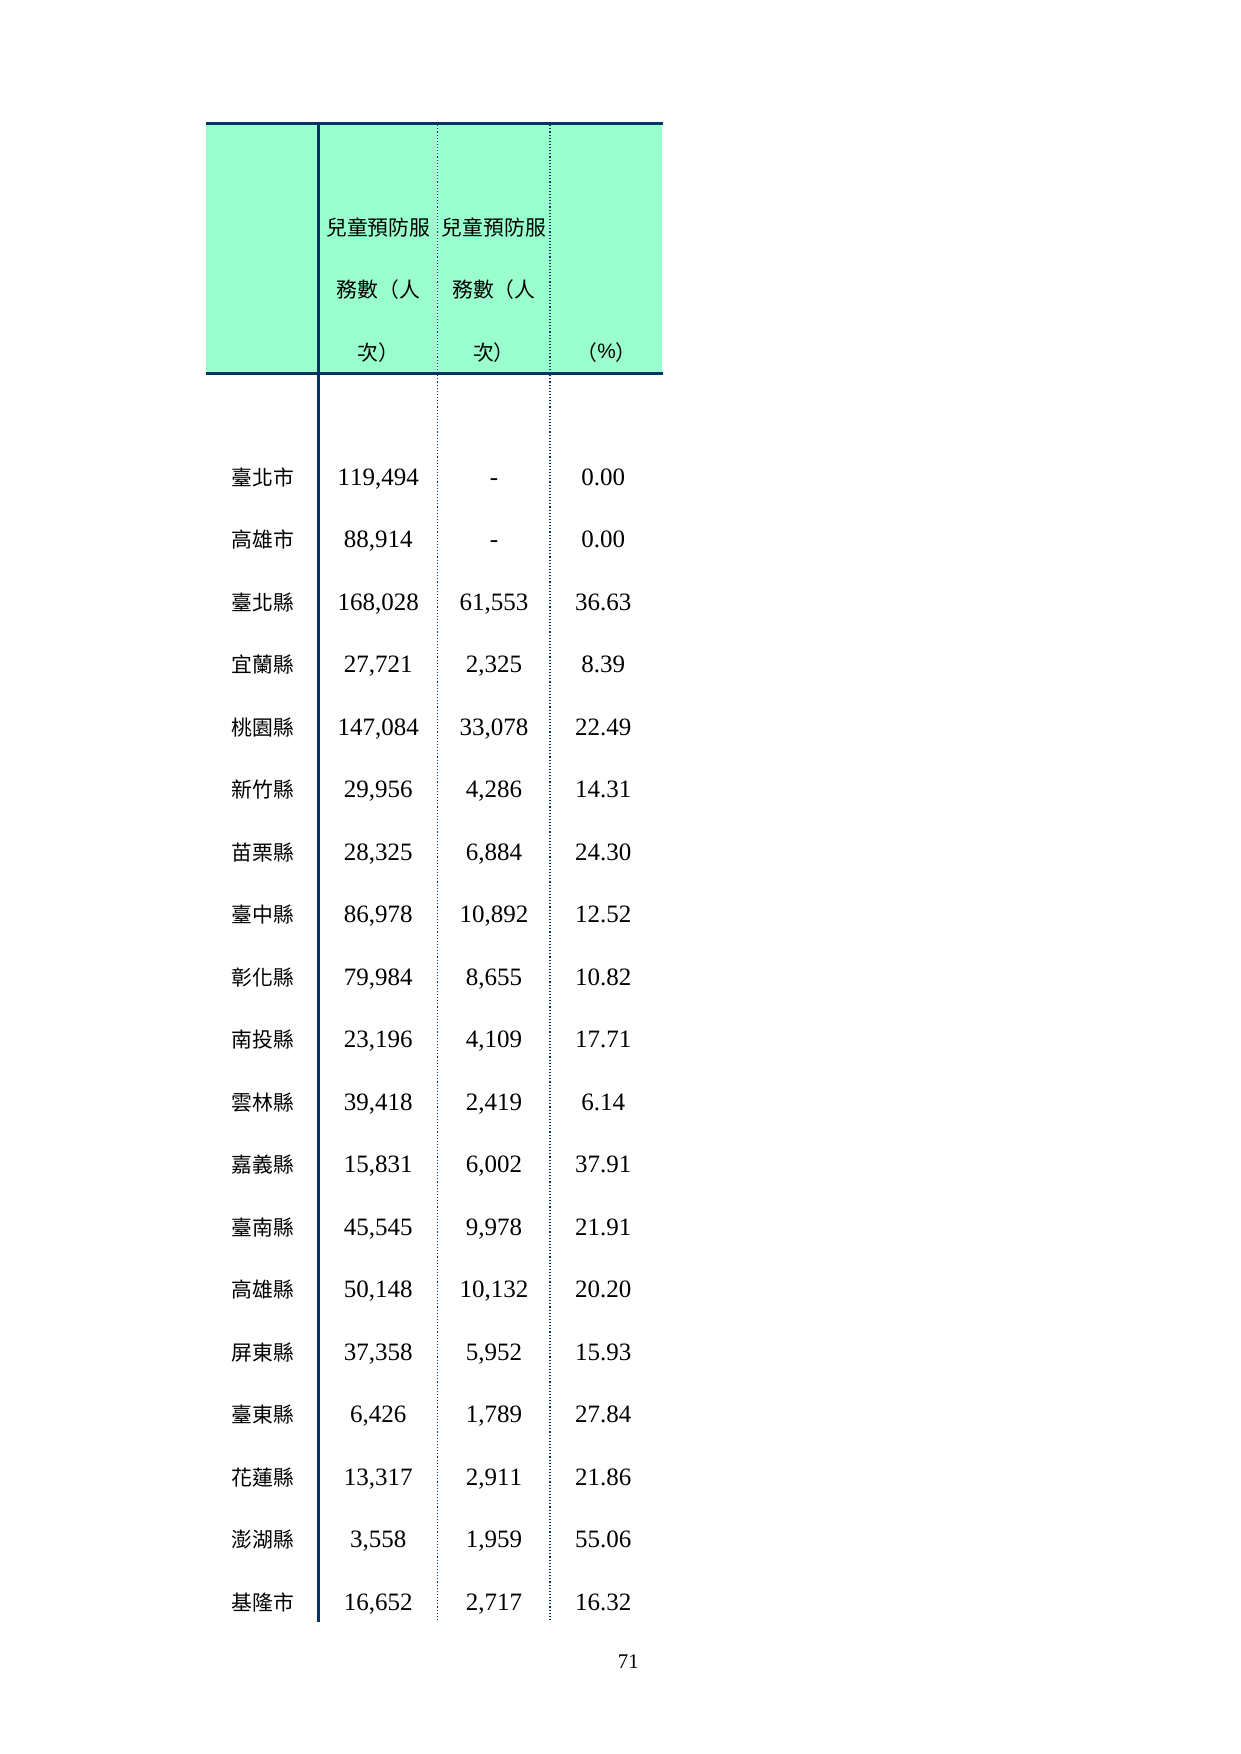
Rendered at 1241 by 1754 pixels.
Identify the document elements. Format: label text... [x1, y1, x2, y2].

table_cell 澎湖縣 [206, 1497, 317, 1559]
table_cell 24.30 [550, 810, 662, 872]
table_cell 27.84 [550, 1372, 662, 1434]
table_cell 16,652 [320, 1560, 437, 1622]
table_cell 臺北縣 [206, 560, 317, 622]
table_cell 8.39 [550, 622, 662, 684]
table_cell 168,028 [320, 560, 437, 622]
table_cell 宜蘭縣 [206, 622, 317, 684]
table_cell 花蓮縣 [206, 1435, 317, 1497]
table_cell 16.32 [550, 1560, 662, 1622]
table_cell 29,956 [320, 747, 437, 809]
table_cell 20.20 [550, 1247, 662, 1309]
table_cell 86,978 [320, 872, 437, 934]
table_cell 高雄市 [206, 497, 317, 559]
table_cell 12.52 [550, 872, 662, 934]
table_cell 17.71 [550, 997, 662, 1059]
table_cell 37,358 [320, 1310, 437, 1372]
table_cell （%） [550, 125, 662, 372]
table_cell 9,978 [438, 1185, 550, 1247]
table_cell 14.31 [550, 747, 662, 809]
table_cell 28,325 [320, 810, 437, 872]
table_cell 苗栗縣 [206, 810, 317, 872]
table_cell 36.63 [550, 560, 662, 622]
table_cell 南投縣 [206, 997, 317, 1059]
table_cell 臺中縣 [206, 872, 317, 934]
table_cell 6,002 [438, 1122, 550, 1184]
table_cell 61,553 [438, 560, 550, 622]
table_cell 桃園縣 [206, 685, 317, 747]
table_cell 21.86 [550, 1435, 662, 1497]
table_cell 147,084 [320, 685, 437, 747]
table_cell 8,655 [438, 935, 550, 997]
table_cell 高雄縣 [206, 1247, 317, 1309]
table_cell 臺南縣 [206, 1185, 317, 1247]
table_cell 15,831 [320, 1122, 437, 1184]
table_cell 基隆市 [206, 1560, 317, 1622]
table_cell 39,418 [320, 1060, 437, 1122]
table_cell 兒童預防服務數（人次） [438, 125, 550, 372]
table_cell 88,914 [320, 497, 437, 559]
table_cell 新竹縣 [206, 747, 317, 809]
table_header [206, 125, 317, 372]
table_cell 50,148 [320, 1247, 437, 1309]
table_cell 雲林縣 [206, 1060, 317, 1122]
table_cell 4,286 [438, 747, 550, 809]
table_cell 22.49 [550, 685, 662, 747]
table_cell 0.00 [550, 497, 662, 559]
table_cell 臺東縣 [206, 1372, 317, 1434]
table_cell 1,959 [438, 1497, 550, 1559]
table_cell 37.91 [550, 1122, 662, 1184]
table_cell 5,952 [438, 1310, 550, 1372]
table_cell 55.06 [550, 1497, 662, 1559]
table_cell 33,078 [438, 685, 550, 747]
table_cell 兒童預防服務數（人次） [320, 125, 437, 372]
table_cell 21.91 [550, 1185, 662, 1247]
table_cell - [438, 375, 550, 497]
table_cell 15.93 [550, 1310, 662, 1372]
table_cell 2,717 [438, 1560, 550, 1622]
table_cell 0.00 [550, 375, 662, 497]
table_cell 嘉義縣 [206, 1122, 317, 1184]
table_cell 6,884 [438, 810, 550, 872]
table_cell 10.82 [550, 935, 662, 997]
table_cell 45,545 [320, 1185, 437, 1247]
table_cell 2,911 [438, 1435, 550, 1497]
table_cell 10,892 [438, 872, 550, 934]
table_cell 1,789 [438, 1372, 550, 1434]
table_cell 23,196 [320, 997, 437, 1059]
table_cell 2,325 [438, 622, 550, 684]
table_cell 6,426 [320, 1372, 437, 1434]
table_cell 4,109 [438, 997, 550, 1059]
table_cell 臺北市 [206, 375, 317, 497]
table_cell 彰化縣 [206, 935, 317, 997]
table_cell 27,721 [320, 622, 437, 684]
table_cell 屏東縣 [206, 1310, 317, 1372]
table_cell 79,984 [320, 935, 437, 997]
table_cell 119,494 [320, 375, 437, 497]
table_cell 13,317 [320, 1435, 437, 1497]
table_cell 2,419 [438, 1060, 550, 1122]
table_cell 10,132 [438, 1247, 550, 1309]
table_cell 6.14 [550, 1060, 662, 1122]
table_cell 3,558 [320, 1497, 437, 1559]
table_cell - [438, 497, 550, 559]
